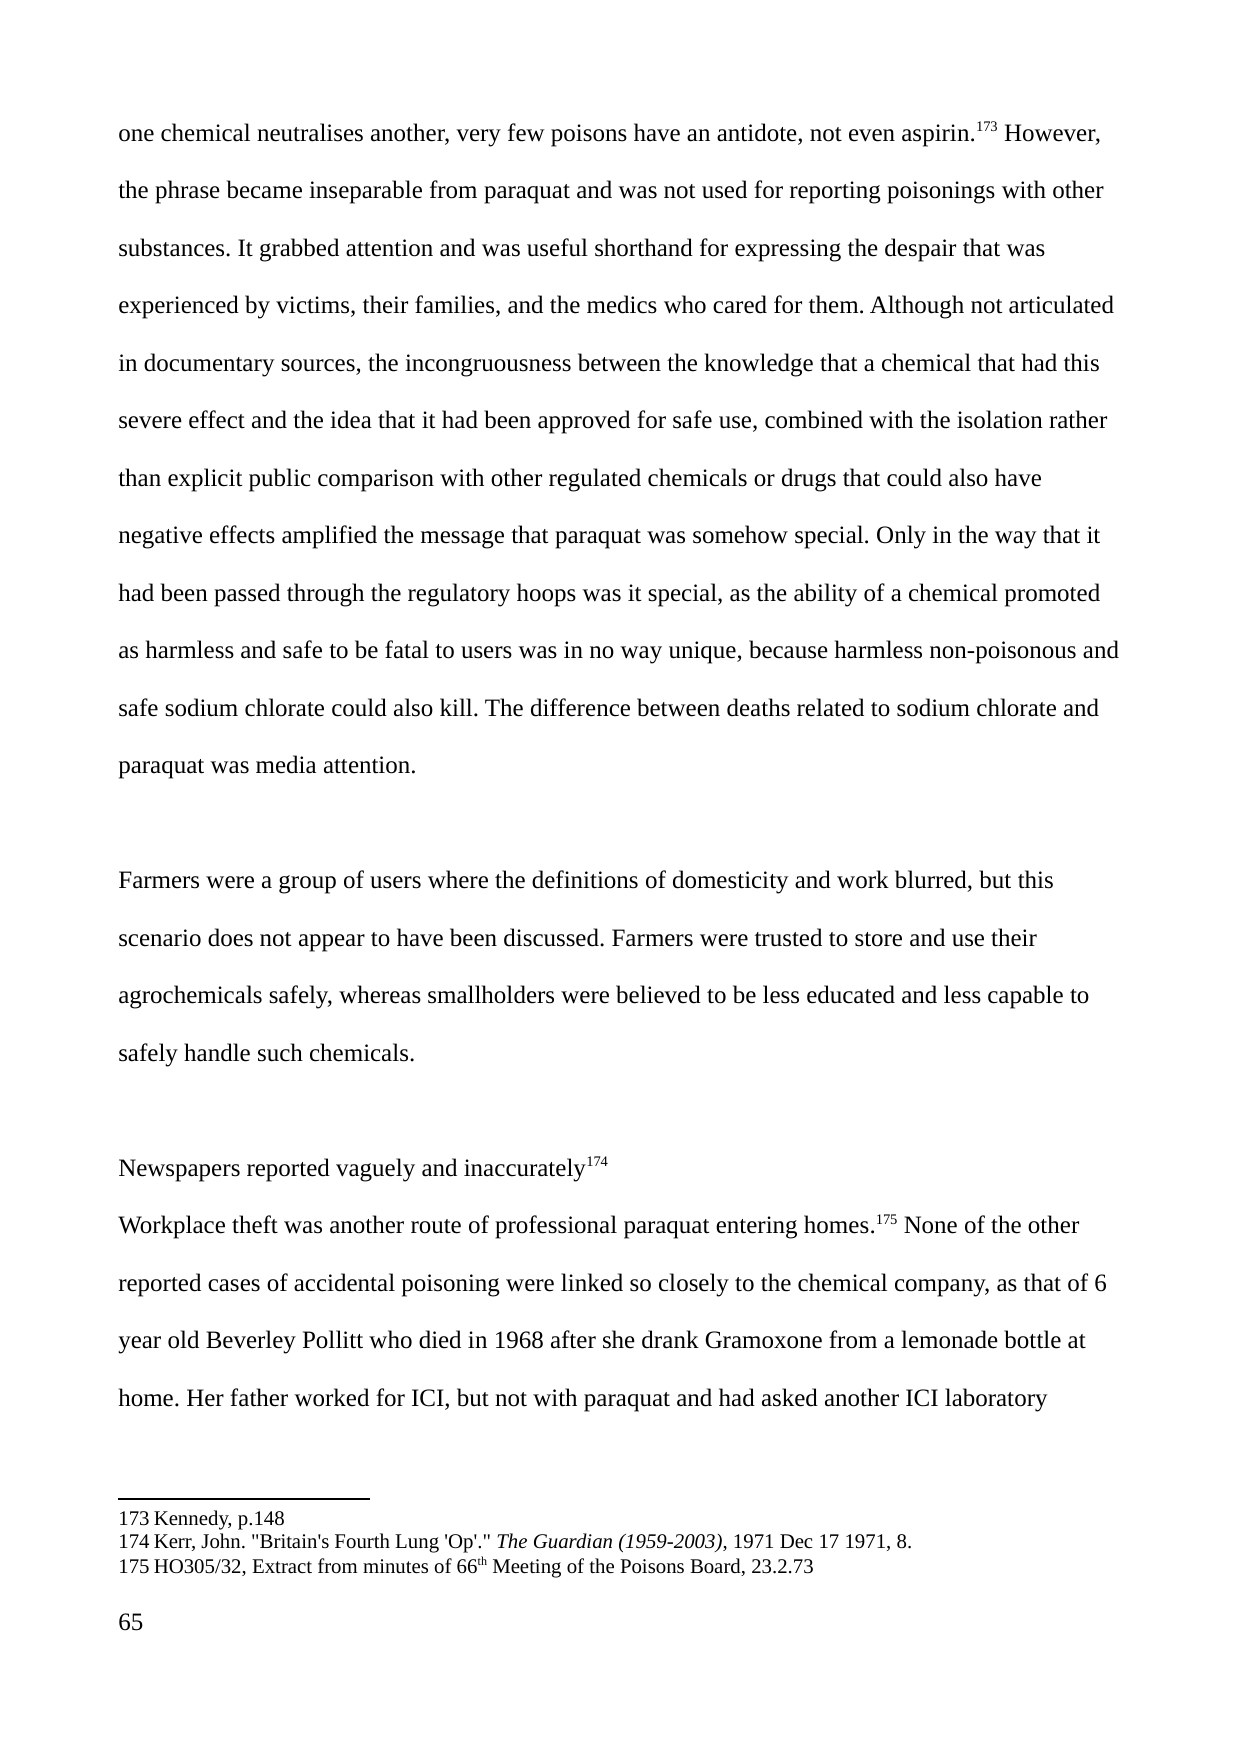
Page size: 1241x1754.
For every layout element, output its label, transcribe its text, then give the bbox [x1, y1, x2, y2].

text Farmers were a group of users where the definitions of domesticity and work blurred, but this scenario does not appear to have been discussed. Farmers were trusted to store and use their agrochemicals safely, whereas smallholders were believed to be less educated and less capable to safely handle such chemicals. [118, 866, 1122, 1067]
text one chemical neutralises another, very few poisons have an antidote, not even aspirin. However, the phrase became inseparable from paraquat and was not used for reporting poisonings with other substances. It grabbed attention and was useful shorthand for expressing the despair that was experienced by victims, their families, and the medics who cared for them. Although not articulated in documentary sources, the incongruousness between the knowledge that a chemical that had this severe effect and the idea that it had been approved for safe use, combined with the isolation rather than explicit public comparison with other regulated chemicals or drugs that could also have negative effects amplified the message that paraquat was somehow special. Only in the way that it had been passed through the regulatory hoops was it special, as the ability of a chemical promoted as harmless and safe to be fatal to users was in no way unique, because harmless non-poisonous and safe sodium chlorate could also kill. The difference between deaths related to sodium chlorate and paraquat was media attention. [118, 118, 1122, 779]
text Kerr, John. "Britain's Fourth Lung 'Op'." The Guardian (1959-2003), 1971 Dec 17 1971, 8. [118, 1529, 1122, 1553]
text Workplace theft was another route of professional paraquat entering homes. None of the other reported cases of accidental poisoning were linked so closely to the chemical company, as that of 6 year old Beverley Pollitt who died in 1968 after she drank Gramoxone from a lemonade bottle at home. Her father worked for ICI, but not with paraquat and had asked another ICI laboratory [118, 1211, 1122, 1412]
text Newspapers reported vaguely and inaccurately [118, 1153, 1122, 1182]
text HO305/32, Extract from minutes of 66th Meeting of the Poisons Board, 23.2.73 [118, 1553, 1122, 1578]
text Kennedy, p.148 [118, 1505, 1122, 1529]
